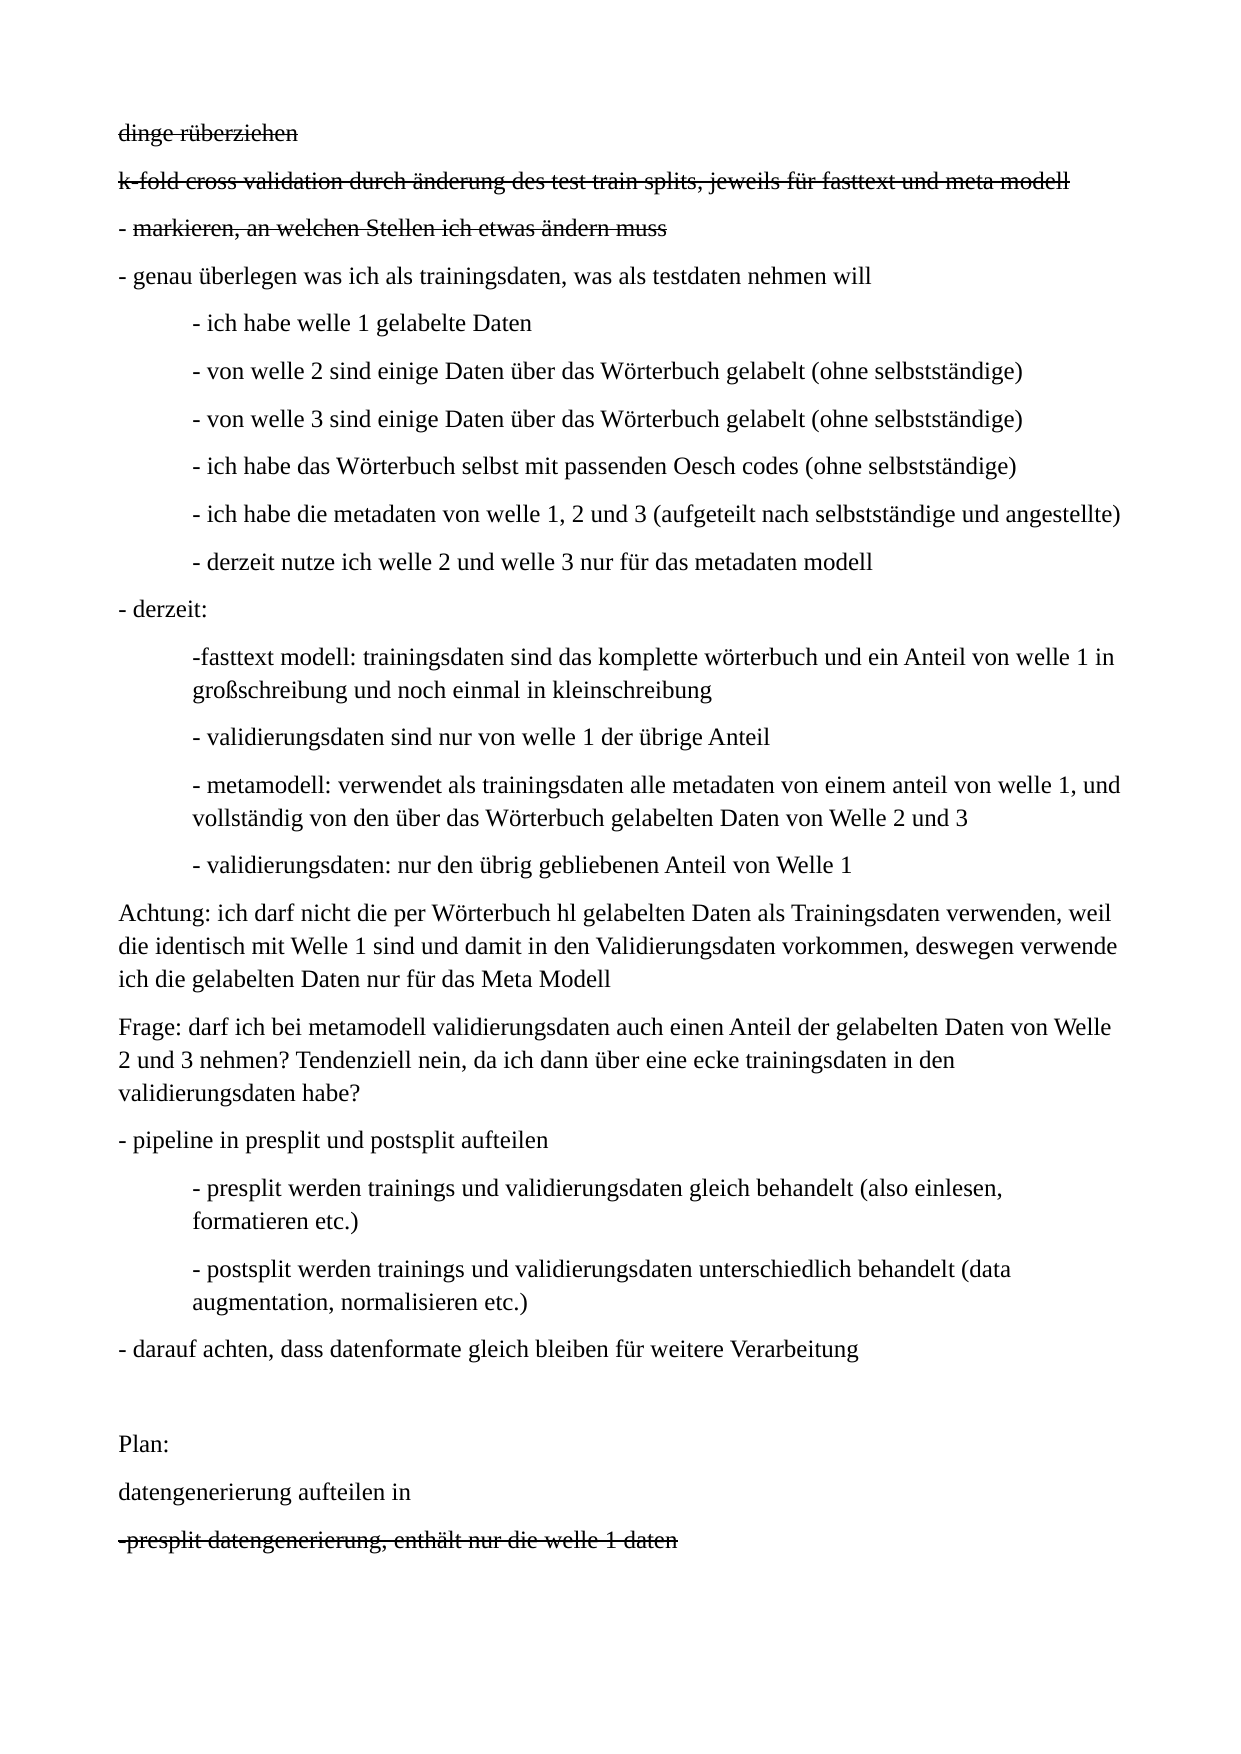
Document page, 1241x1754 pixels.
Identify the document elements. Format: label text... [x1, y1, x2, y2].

text - genau überlegen was ich als trainingsdaten, was als testdaten nehmen will [118, 261, 1122, 290]
text - markieren, an welchen Stellen ich etwas ändern muss [118, 213, 1122, 242]
text - ich habe das Wörterbuch selbst mit passenden Oesch codes (ohne selbstständige) [192, 451, 1122, 480]
text Achtung: ich darf nicht die per Wörterbuch hl gelabelten Daten als Trainingsdaten verwenden, weil die identisch mit Welle 1 sind und damit in den Validierungsdaten vorkommen, deswegen verwende ich die gelabelten Daten nur für das Meta Modell [118, 898, 1122, 993]
text - presplit werden trainings und validierungsdaten gleich behandelt (also einlesen, formatieren etc.) [192, 1173, 1122, 1235]
text dinge rüberziehen [118, 118, 1122, 147]
text - von welle 3 sind einige Daten über das Wörterbuch gelabelt (ohne selbstständige) [192, 404, 1122, 432]
text Plan: [118, 1429, 1122, 1458]
text k-fold cross validation durch änderung des test train splits, jeweils für fasttext und meta modell [118, 166, 1122, 194]
text - validierungsdaten sind nur von welle 1 der übrige Anteil [192, 722, 1122, 751]
text - darauf achten, dass datenformate gleich bleiben für weitere Verarbeitung [118, 1334, 1122, 1363]
text - ich habe die metadaten von welle 1, 2 und 3 (aufgeteilt nach selbstständige und angestellte) [192, 499, 1122, 528]
text -fasttext modell: trainingsdaten sind das komplette wörterbuch und ein Anteil von welle 1 in großschreibung und noch einmal in kleinschreibung [192, 642, 1122, 703]
text -presplit datengenerierung, enthält nur die welle 1 daten [118, 1525, 1122, 1553]
text - derzeit nutze ich welle 2 und welle 3 nur für das metadaten modell [192, 547, 1122, 575]
text - derzeit: [118, 594, 1122, 623]
text - validierungsdaten: nur den übrig gebliebenen Anteil von Welle 1 [192, 851, 1122, 879]
text - von welle 2 sind einige Daten über das Wörterbuch gelabelt (ohne selbstständige) [192, 356, 1122, 385]
text - metamodell: verwendet als trainingsdaten alle metadaten von einem anteil von welle 1, und vollständig von den über das Wörterbuch gelabelten Daten von Welle 2 und 3 [192, 770, 1122, 832]
text Frage: darf ich bei metamodell validierungsdaten auch einen Anteil der gelabelten Daten von Welle 2 und 3 nehmen? Tendenziell nein, da ich dann über eine ecke trainingsdaten in den validierungsdaten habe? [118, 1012, 1122, 1107]
text - ich habe welle 1 gelabelte Daten [192, 308, 1122, 337]
text - pipeline in presplit und postsplit aufteilen [118, 1126, 1122, 1154]
text datengenerierung aufteilen in [118, 1477, 1122, 1506]
text - postsplit werden trainings und validierungsdaten unterschiedlich behandelt (data augmentation, normalisieren etc.) [192, 1254, 1122, 1316]
